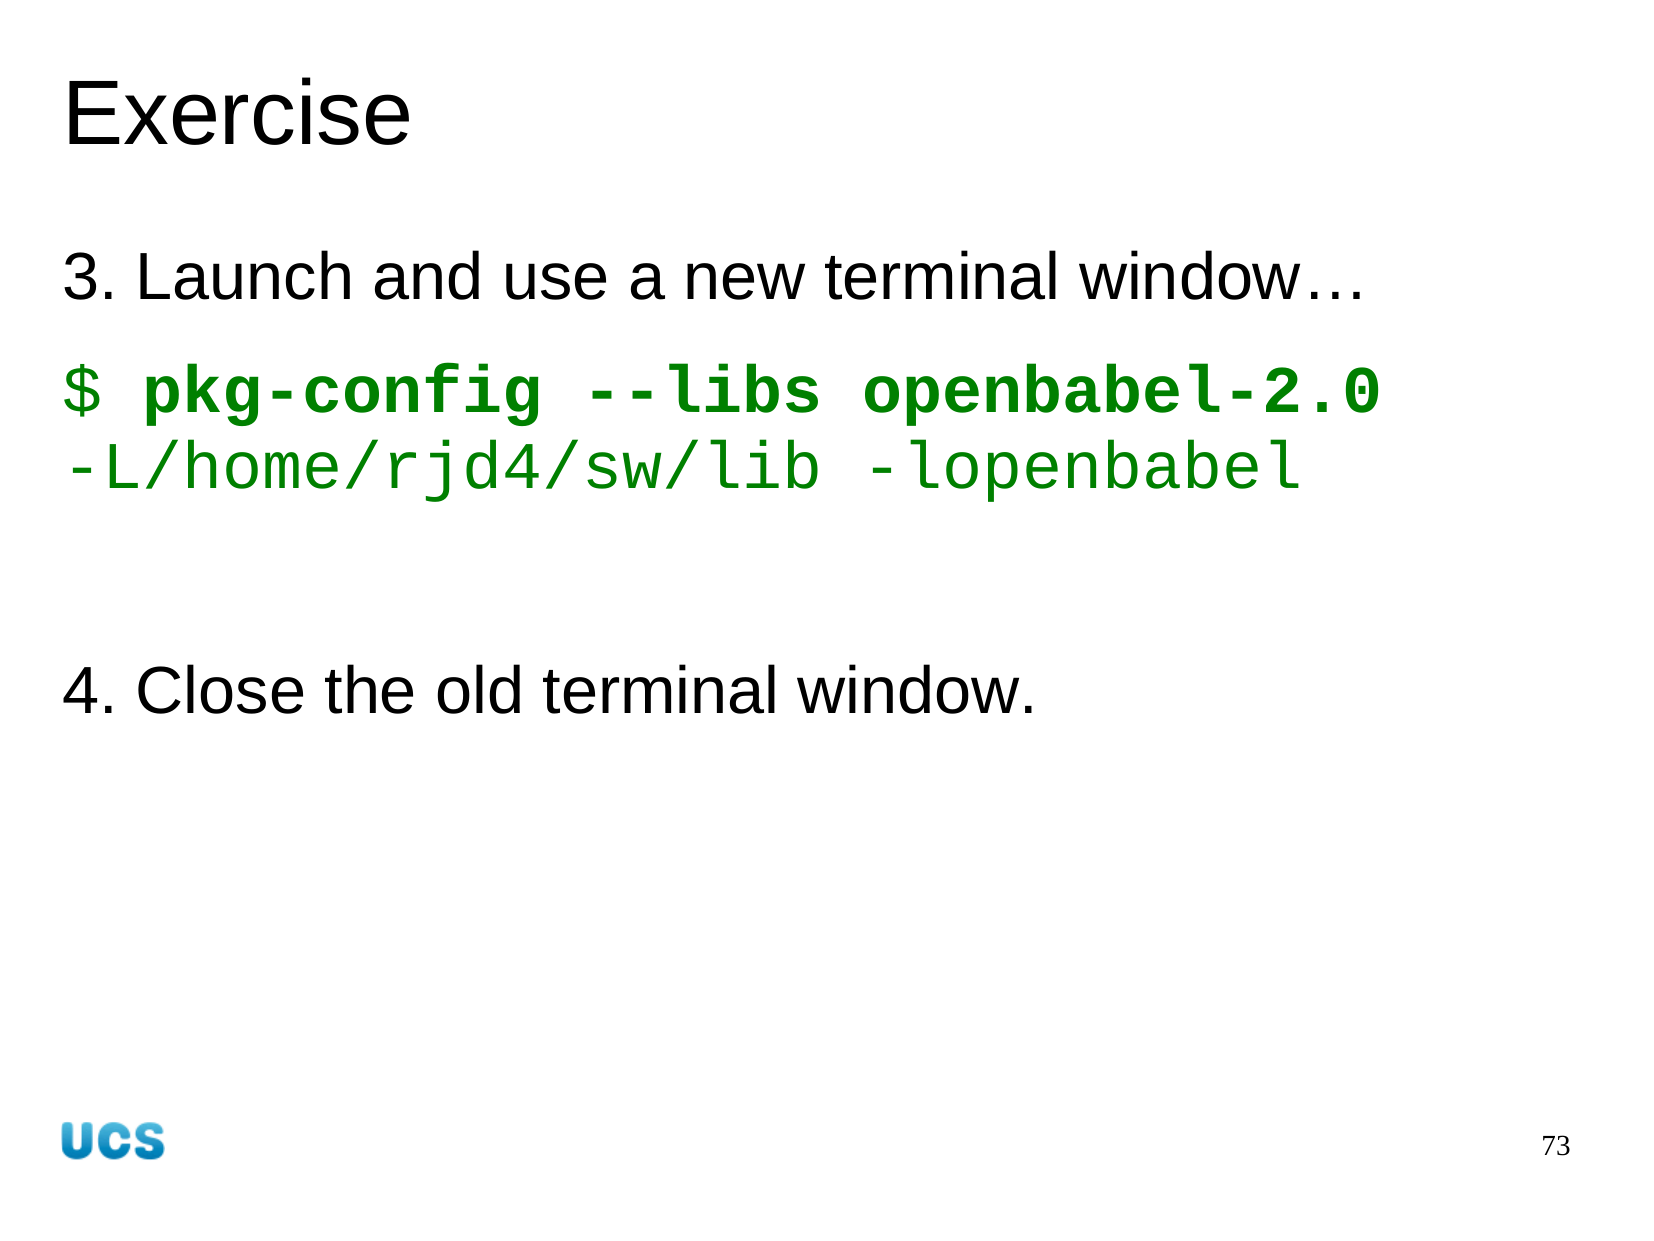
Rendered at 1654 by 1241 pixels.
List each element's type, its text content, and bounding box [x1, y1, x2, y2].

text_box $ pkg-config --libs openbabel-2.0 -L/home/rjd4/sw/lib -lopenbabel [59, 354, 1386, 512]
text_box 3. Launch and use a new terminal window… [59, 236, 1377, 317]
text_box Exercise [59, 59, 418, 168]
picture [61, 1121, 165, 1161]
text_box 4. Close the old terminal window. [59, 649, 1046, 731]
